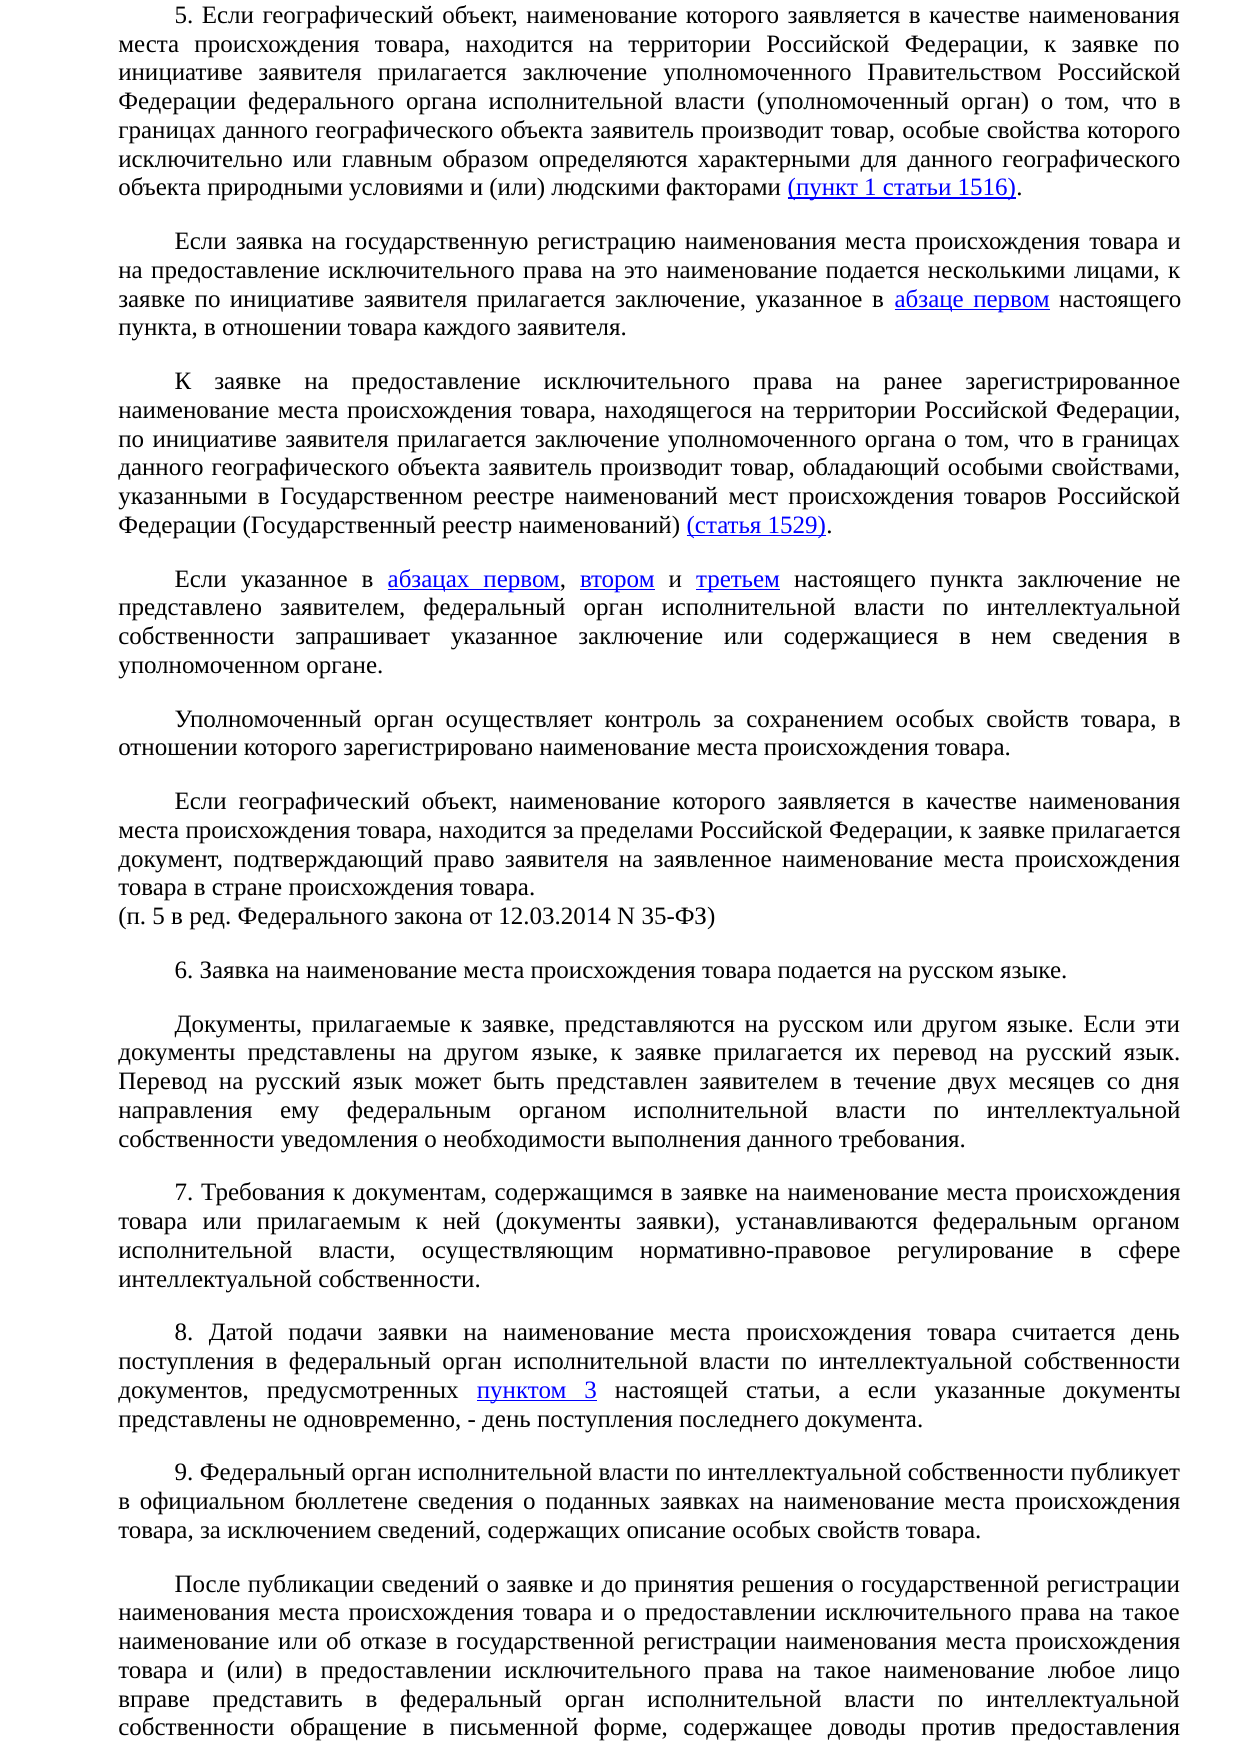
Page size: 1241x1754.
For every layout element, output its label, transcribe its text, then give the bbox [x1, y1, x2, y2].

text После публикации сведений о заявке и до принятия решения о государственной регистрации наименования места происхождения товара и о предоставлении исключительного права на такое наименование или об отказе в государственной регистрации наименования места происхождения товара и (или) в предоставлении исключительного права на такое наименование любое лицо вправе представить в федеральный орган исполнительной власти по интеллектуальной собственности обращение в письменной форме, содержащее доводы против предоставления [118, 1569, 1181, 1741]
text 6. Заявка на наименование места происхождения товара подается на русском языке. [118, 955, 1181, 984]
text 8. Датой подачи заявки на наименование места происхождения товара считается день поступления в федеральный орган исполнительной власти по интеллектуальной собственности документов, предусмотренных пунктом 3 настоящей статьи, а если указанные документы представлены не одновременно, - день поступления последнего документа. [118, 1317, 1181, 1432]
text 5. Если географический объект, наименование которого заявляется в качестве наименования места происхождения товара, находится на территории Российской Федерации, к заявке по инициативе заявителя прилагается заключение уполномоченного Правительством Российской Федерации федерального органа исполнительной власти (уполномоченный орган) о том, что в границах данного географического объекта заявитель производит товар, особые свойства которого исключительно или главным образом определяются характерными для данного географического объекта природными условиями и (или) людскими факторами (пункт 1 статьи 1516). [118, 0, 1181, 201]
text Если географический объект, наименование которого заявляется в качестве наименования места происхождения товара, находится за пределами Российской Федерации, к заявке прилагается документ, подтверждающий право заявителя на заявленное наименование места происхождения товара в стране происхождения товара. [118, 786, 1181, 901]
text Уполномоченный орган осуществляет контроль за сохранением особых свойств товара, в отношении которого зарегистрировано наименование места происхождения товара. [118, 704, 1181, 761]
text 7. Требования к документам, содержащимся в заявке на наименование места происхождения товара или прилагаемым к ней (документы заявки), устанавливаются федеральным органом исполнительной власти, осуществляющим нормативно-правовое регулирование в сфере интеллектуальной собственности. [118, 1177, 1181, 1292]
text Если указанное в абзацах первом, втором и третьем настоящего пункта заключение не представлено заявителем, федеральный орган исполнительной власти по интеллектуальной собственности запрашивает указанное заключение или содержащиеся в нем сведения в уполномоченном органе. [118, 564, 1181, 679]
text 9. Федеральный орган исполнительной власти по интеллектуальной собственности публикует в официальном бюллетене сведения о поданных заявках на наименование места происхождения товара, за исключением сведений, содержащих описание особых свойств товара. [118, 1457, 1181, 1544]
text К заявке на предоставление исключительного права на ранее зарегистрированное наименование места происхождения товара, находящегося на территории Российской Федерации, по инициативе заявителя прилагается заключение уполномоченного органа о том, что в границах данного географического объекта заявитель производит товар, обладающий особыми свойствами, указанными в Государственном реестре наименований мест происхождения товаров Российской Федерации (Государственный реестр наименований) (статья 1529). [118, 366, 1181, 539]
text Документы, прилагаемые к заявке, представляются на русском или другом языке. Если эти документы представлены на другом языке, к заявке прилагается их перевод на русский язык. Перевод на русский язык может быть представлен заявителем в течение двух месяцев со дня направления ему федеральным органом исполнительной власти по интеллектуальной собственности уведомления о необходимости выполнения данного требования. [118, 1009, 1181, 1152]
text (п. 5 в ред. Федерального закона от 12.03.2014 N 35-ФЗ) [118, 901, 1181, 930]
text Если заявка на государственную регистрацию наименования места происхождения товара и на предоставление исключительного права на это наименование подается несколькими лицами, к заявке по инициативе заявителя прилагается заключение, указанное в абзаце первом настоящего пункта, в отношении товара каждого заявителя. [118, 226, 1181, 341]
